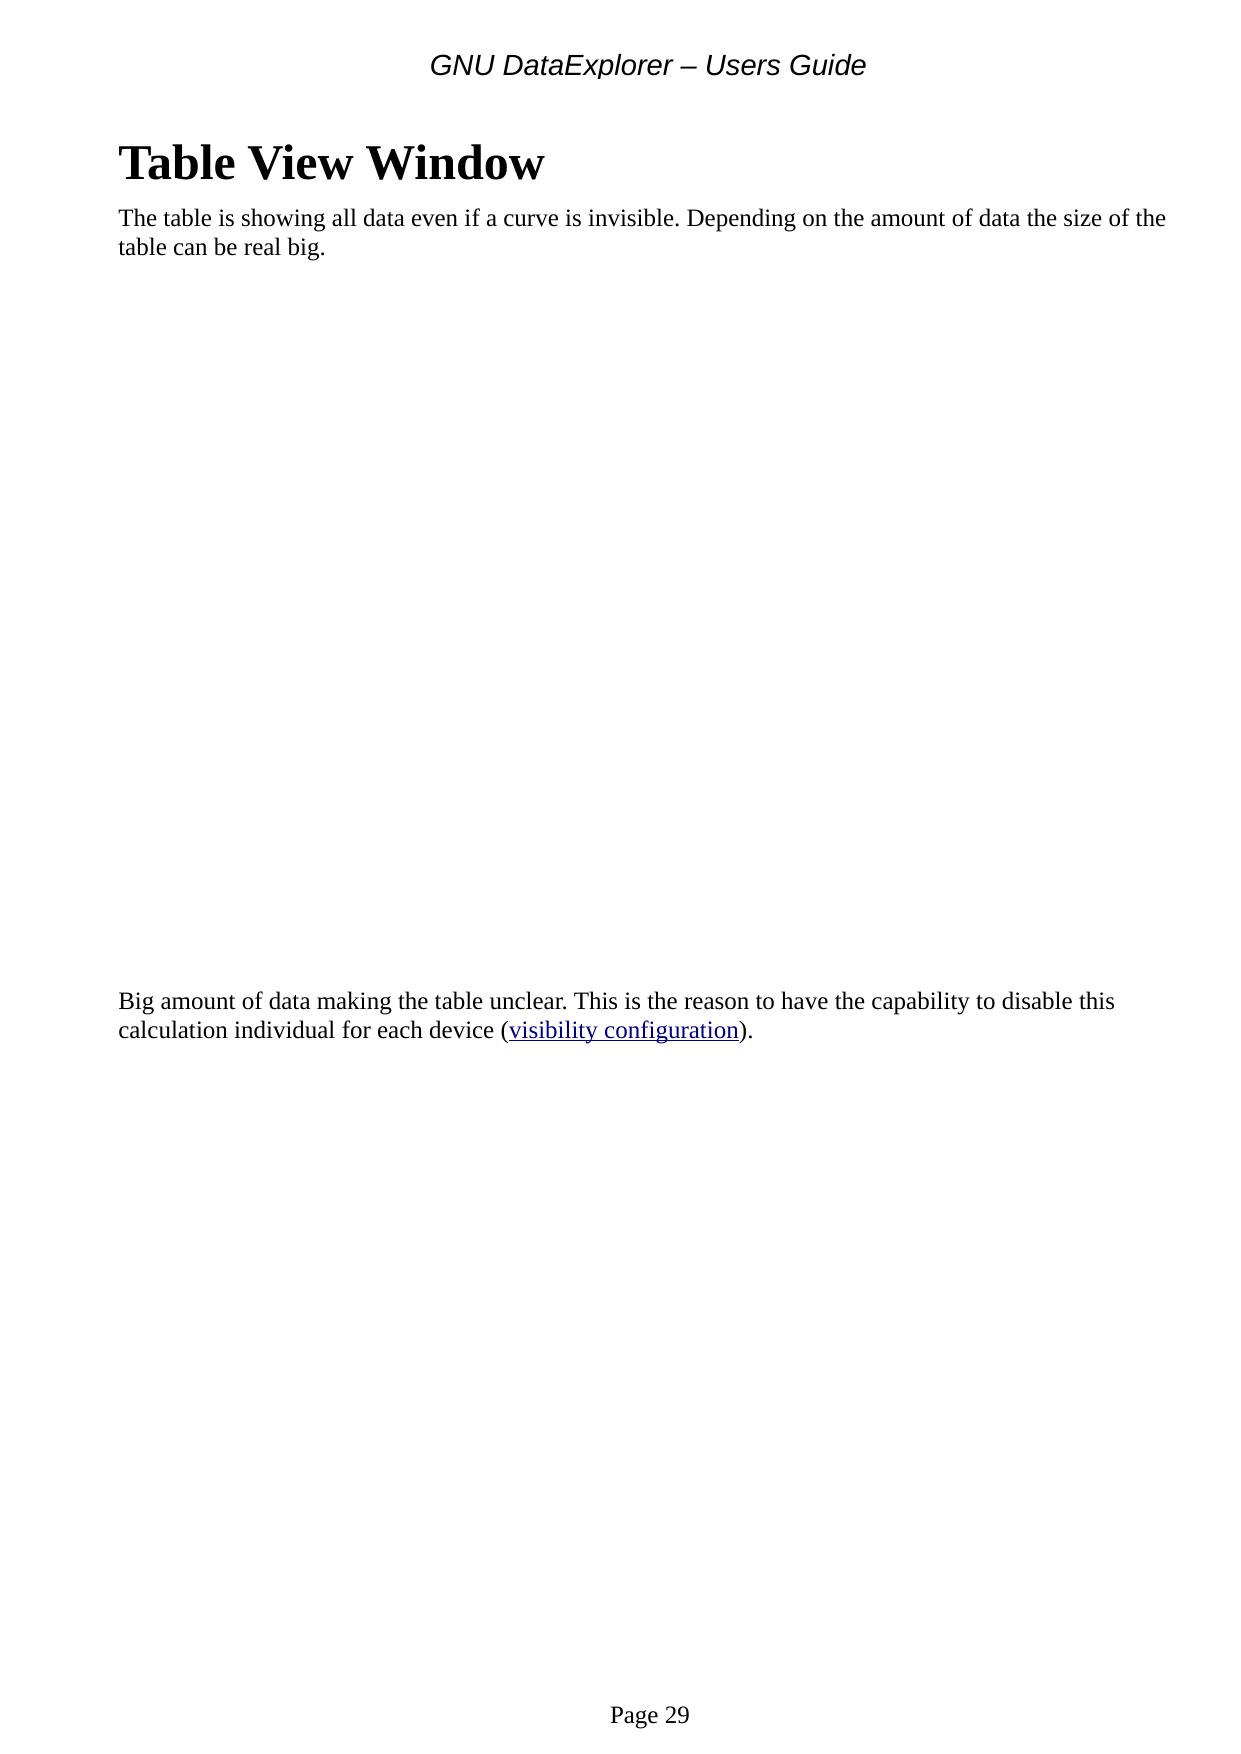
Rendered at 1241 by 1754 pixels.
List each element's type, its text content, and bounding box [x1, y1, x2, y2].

text The table is showing all data even if a curve is invisible. Depending on the amount of data the size of the table can be real big. [118, 203, 1181, 260]
subtitle Table View Window [118, 133, 1181, 190]
text Big amount of data making the table unclear. This is the reason to have the capability to disable this calculation individual for each device (visibility configuration). [118, 986, 1181, 1044]
